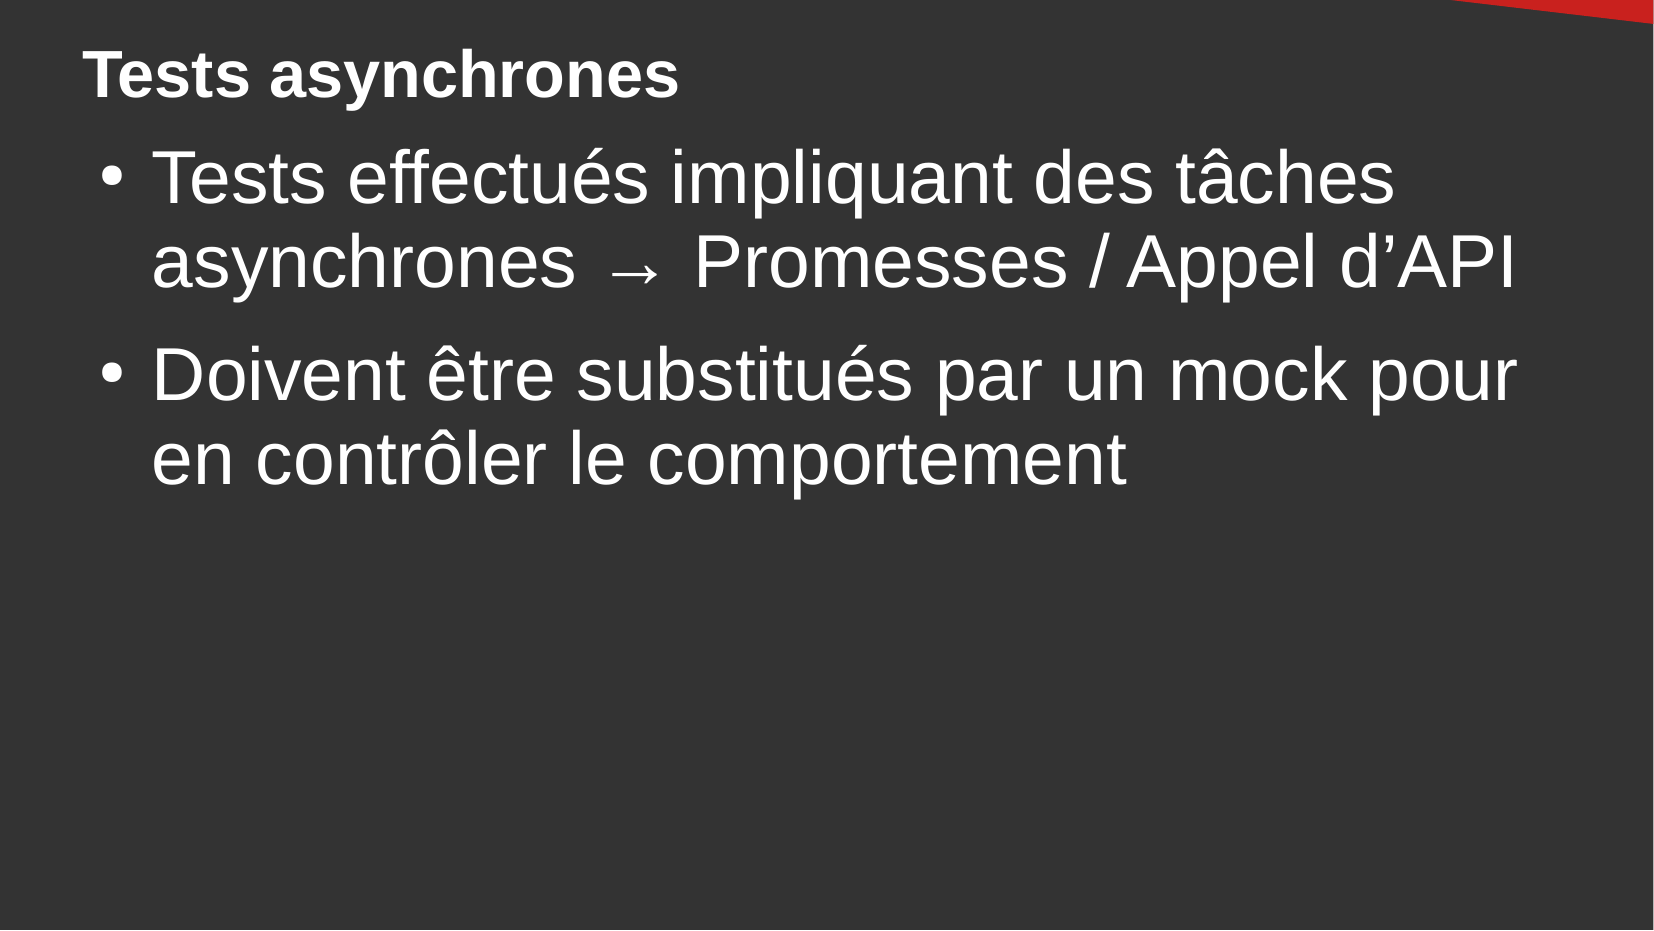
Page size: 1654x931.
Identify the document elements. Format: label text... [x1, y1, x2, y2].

list Tests effectués impliquant des tâches asynchrones → Promesses / Appel d’API Doivent être substitués par un mock pour en contrôler le comportement [80, 135, 1619, 721]
text_box [1450, 0, 1654, 24]
title Tests asynchrones [82, 37, 1571, 112]
